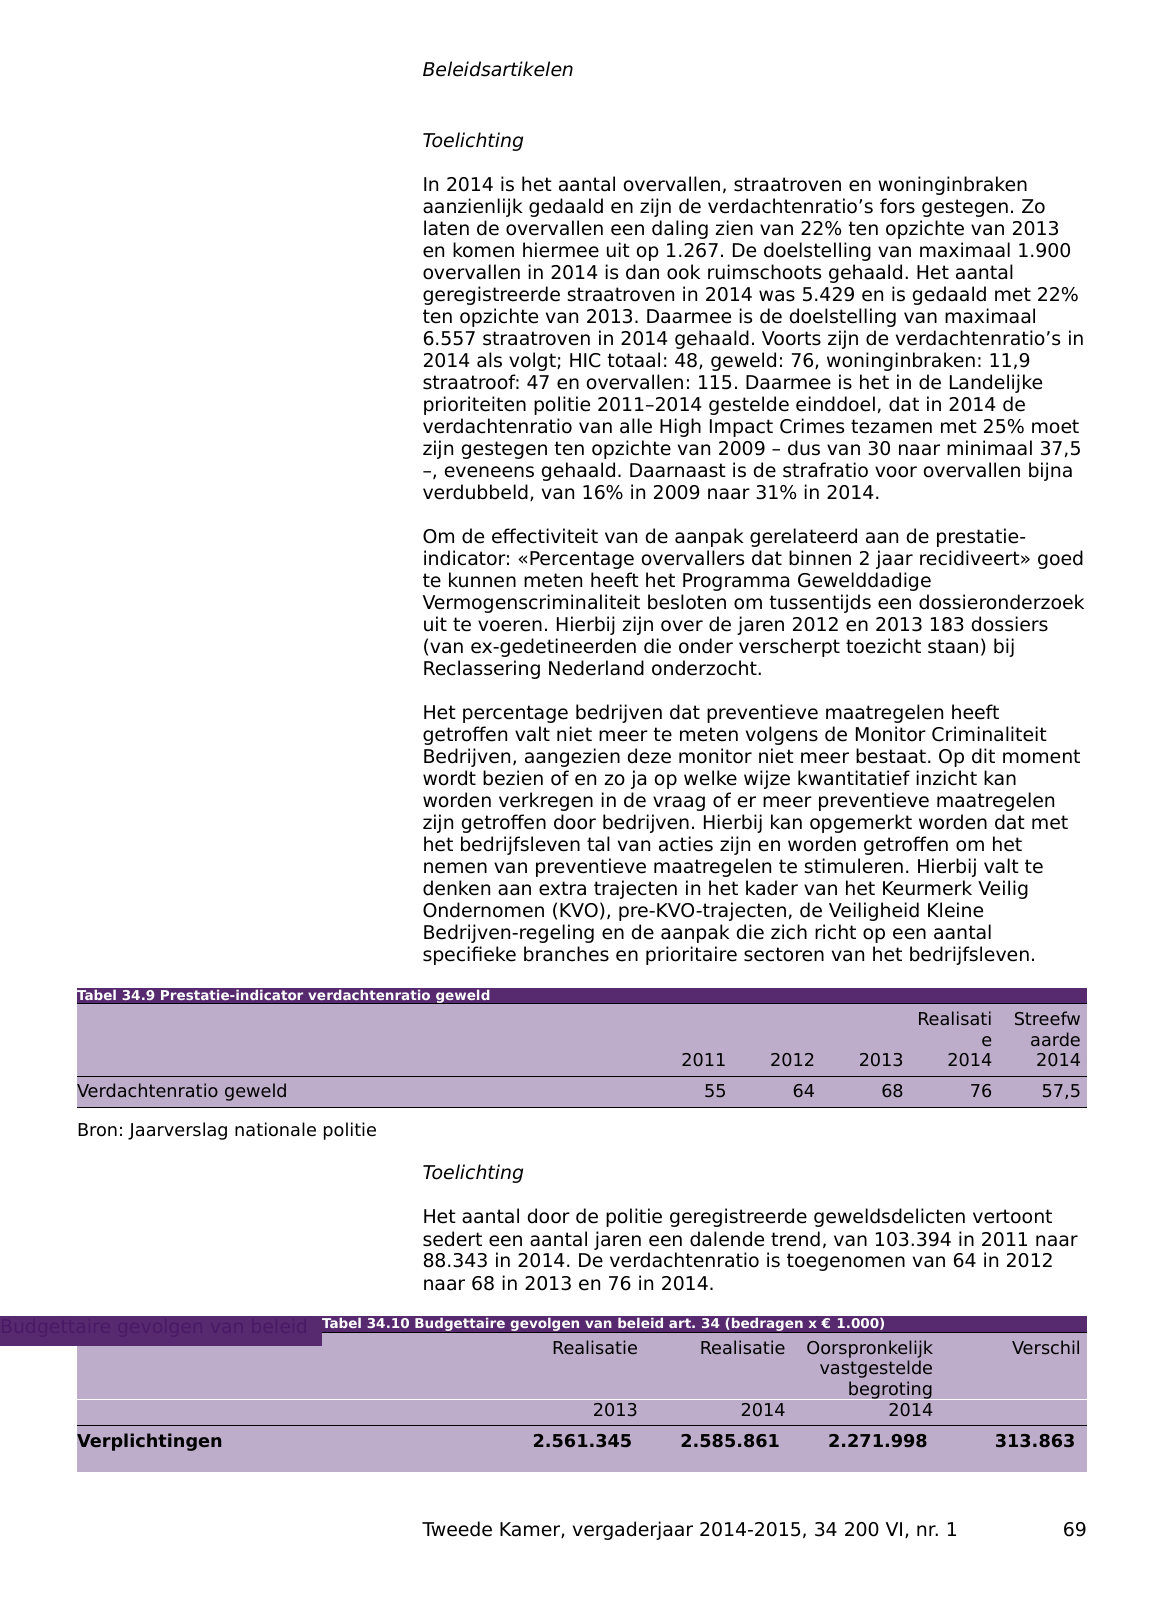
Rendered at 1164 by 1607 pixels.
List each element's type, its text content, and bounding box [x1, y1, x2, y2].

table_cell [77, 1004, 555, 1050]
table_cell [142, 1333, 496, 1399]
table_cell [142, 1451, 496, 1472]
table_cell [644, 1451, 791, 1472]
table_cell Realisatie [909, 1004, 998, 1050]
table_cell Bron: Jaarverslag nationale politie [77, 1108, 1087, 1140]
table_cell Realisatie [496, 1333, 644, 1399]
table_cell Realisatie [644, 1333, 791, 1399]
table_cell Oorspronkelijk vastgestelde begroting [791, 1333, 939, 1399]
table_cell 57,5 [998, 1077, 1087, 1107]
text Het percentage bedrijven dat preventieve maatregelen heeft getroffen valt niet meer te meten volgens de Monitor Criminaliteit Bedrijven, aangezien deze monitor niet meer bestaat. Op dit moment wordt bezien of en zo ja op welke wijze kwantitatief inzicht kan worden verkregen in de vraag of er meer preventieve maatregelen zijn getroffen door bedrijven. Hierbij kan opgemerkt worden dat met het bedrijfsleven tal van acties zijn en worden getroffen om het nemen van preventieve maatregelen te stimuleren. Hierbij valt te denken aan extra trajecten in het kader van het Keurmerk Veilig Ondernomen (KVO), pre-KVO-trajecten, de Veiligheid Kleine Bedrijven-regeling en de aanpak die zich richt op een aantal specifieke branches en prioritaire sectoren van het bedrijfsleven. [422, 702, 1087, 966]
table_cell 55 [644, 1077, 732, 1107]
text Het aantal door de politie geregistreerde geweldsdelicten vertoont sedert een aantal jaren een dalende trend, van 103.394 in 2011 naar 88.343 in 2014. De verdachtenratio is toegenomen van 64 in 2012 naar 68 in 2013 en 76 in 2014. [422, 1206, 1087, 1294]
subtitle Toelichting [422, 130, 1087, 152]
table_cell 2014 [998, 1050, 1087, 1076]
table_cell [644, 1004, 732, 1050]
table_cell [77, 1451, 142, 1472]
table_cell [732, 1004, 821, 1050]
table_cell [496, 1451, 644, 1472]
table_cell Streefwaarde [998, 1004, 1087, 1050]
table_cell 2013 [496, 1400, 644, 1425]
table_cell [77, 1400, 142, 1425]
table_cell Verschil [939, 1333, 1087, 1399]
table_cell 2.561.345 [496, 1426, 644, 1451]
table_cell 64 [732, 1077, 821, 1107]
subtitle Toelichting [422, 1162, 1087, 1184]
table_cell [939, 1451, 1087, 1472]
table_cell Verplichtingen [77, 1426, 496, 1451]
table_cell [555, 1004, 644, 1050]
table_cell 68 [821, 1077, 909, 1107]
table_cell Verdachtenratio geweld [77, 1077, 555, 1107]
table_cell 2011 [644, 1050, 732, 1076]
table_cell [142, 1400, 496, 1425]
table_cell 313.863 [939, 1426, 1087, 1451]
table_cell 2014 [644, 1400, 791, 1425]
table_cell [821, 1004, 909, 1050]
table_cell [77, 1346, 142, 1399]
table_cell 2014 [791, 1400, 939, 1425]
text In 2014 is het aantal overvallen, straatroven en woninginbraken aanzienlijk gedaald en zijn de verdachtenratio’s fors gestegen. Zo laten de overvallen een daling zien van 22% ten opzichte van 2013 en komen hiermee uit op 1.267. De doelstelling van maximaal 1.900 overvallen in 2014 is dan ook ruimschoots gehaald. Het aantal geregistreerde straatroven in 2014 was 5.429 en is gedaald met 22% ten opzichte van 2013. Daarmee is de doelstelling van maximaal 6.557 straatroven in 2014 gehaald. Voorts zijn de verdachtenratio’s in 2014 als volgt; HIC totaal: 48, geweld: 76, woninginbraken: 11,9 straatroof: 47 en overvallen: 115. Daarmee is het in de Landelijke prioriteiten politie 2011–2014 gestelde einddoel, dat in 2014 de verdachtenratio van alle High Impact Crimes tezamen met 25% moet zijn gestegen ten opzichte van 2009 – dus van 30 naar minimaal 37,5 –, eveneens gehaald. Daarnaast is de strafratio voor overvallen bijna verdubbeld, van 16% in 2009 naar 31% in 2014. [422, 174, 1087, 504]
table_cell 2013 [821, 1050, 909, 1076]
table_header Tabel 34.10 Budgettaire gevolgen van beleid art. 34 (bedragen x € 1.000) [0, 1316, 1087, 1346]
table_cell [939, 1400, 1087, 1425]
table_cell 2.585.861 [644, 1426, 791, 1451]
table_cell [555, 1077, 644, 1107]
table_cell [555, 1050, 644, 1076]
table_cell 76 [909, 1077, 998, 1107]
table_cell 2012 [732, 1050, 821, 1076]
table_cell 2014 [909, 1050, 998, 1076]
table_cell 2.271.998 [791, 1426, 939, 1451]
table_cell [77, 1050, 555, 1076]
table_header Tabel 34.9 Prestatie-indicator verdachtenratio geweld [77, 988, 1087, 1003]
text Om de effectiviteit van de aanpak gerelateerd aan de prestatie-indicator: «Percentage overvallers dat binnen 2 jaar recidiveert» goed te kunnen meten heeft het Programma Gewelddadige Vermogenscriminaliteit besloten om tussentijds een dossieronderzoek uit te voeren. Hierbij zijn over de jaren 2012 en 2013 183 dossiers (van ex-gedetineerden die onder verscherpt toezicht staan) bij Reclassering Nederland onderzocht. [422, 526, 1087, 680]
table_cell [791, 1451, 939, 1472]
